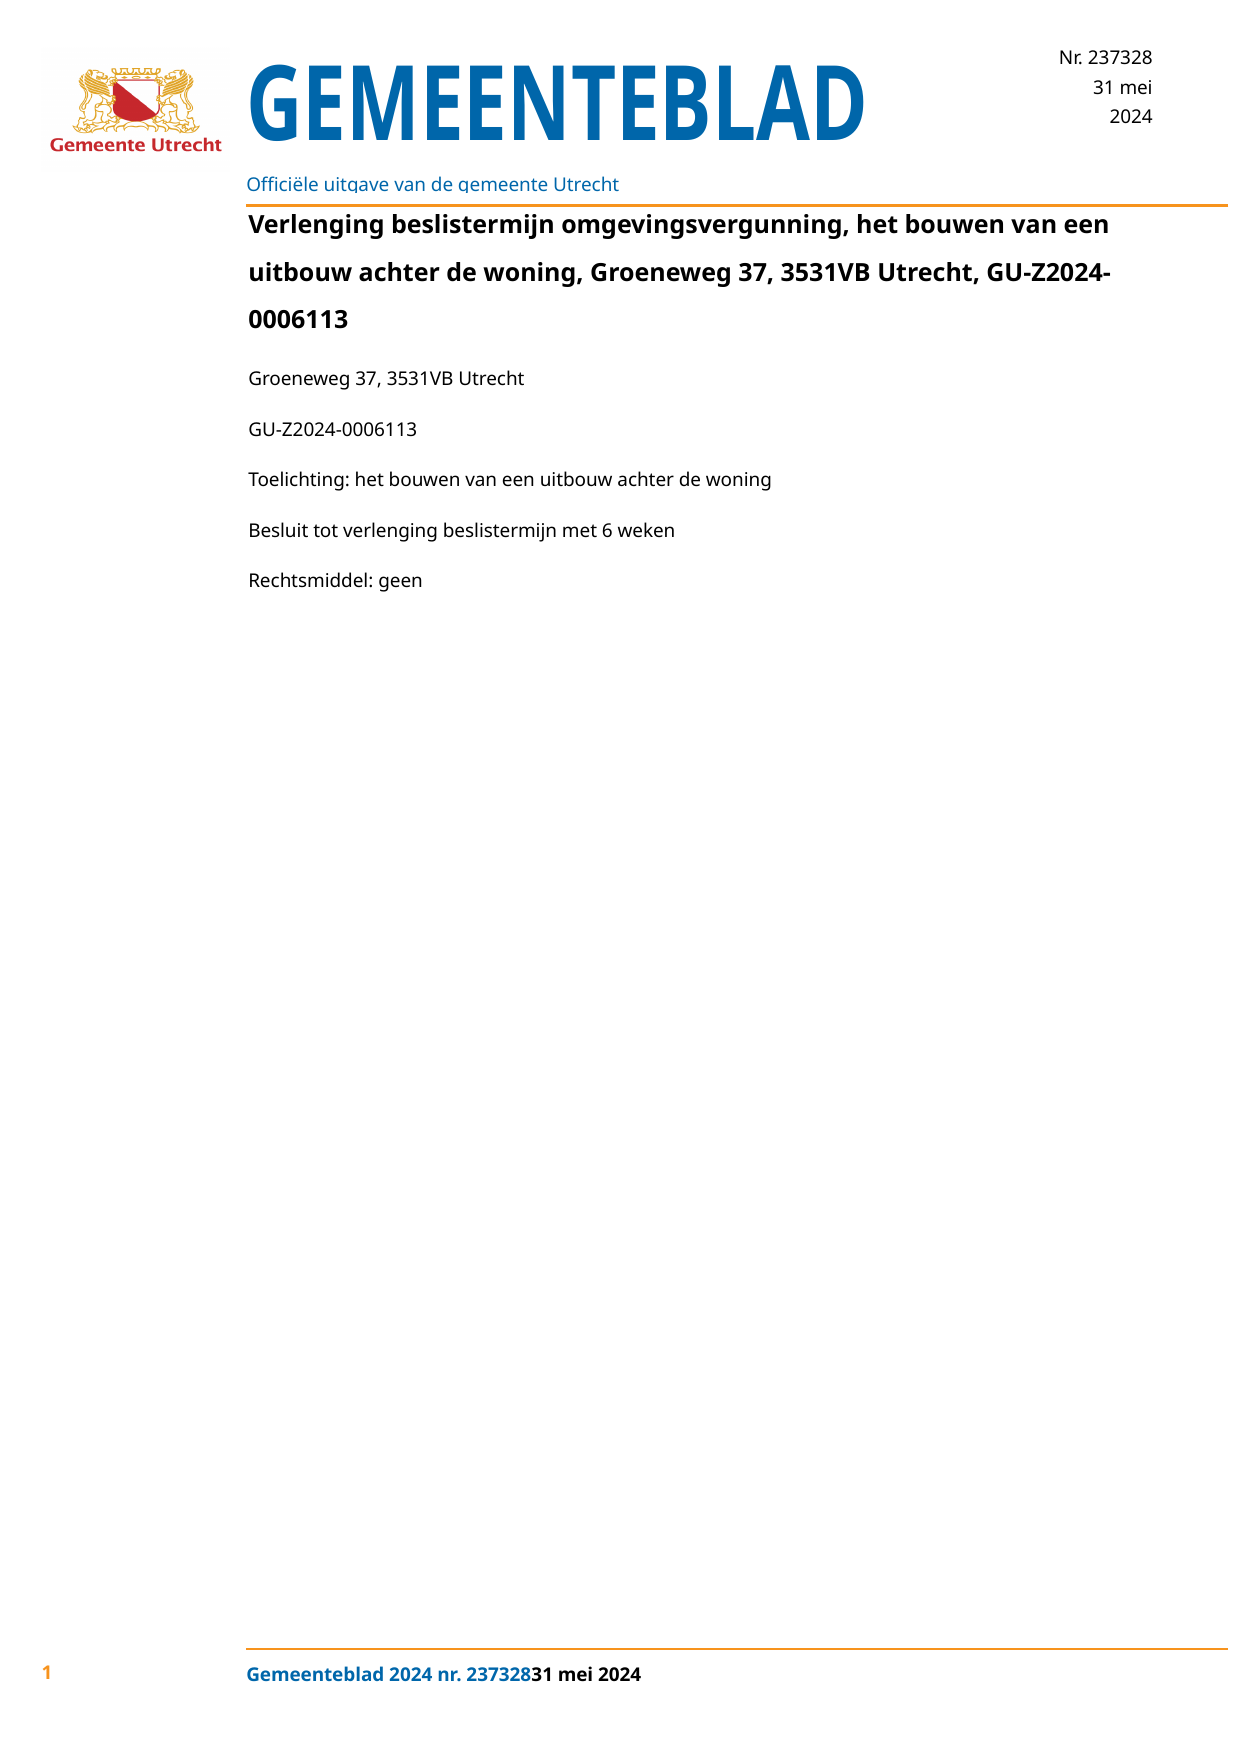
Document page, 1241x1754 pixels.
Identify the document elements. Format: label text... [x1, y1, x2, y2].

text Besluit tot verlenging beslistermijn met 6 weken [248, 517, 1152, 542]
text Toelichting: het bouwen van een uitbouw achter de woning [248, 466, 1152, 492]
text Groeneweg 37, 3531VB Utrecht [248, 366, 1152, 391]
picture [41, 47, 231, 172]
text GU-Z2024-0006113 [248, 416, 1152, 442]
text Rechtsmiddel: geen [248, 567, 1152, 593]
text Verlenging beslistermijn omgevingsvergunning, het bouwen van een uitbouw achter de woning, Groeneweg 37, 3531VB Utrecht, GU-Z2024-0006113 [248, 207, 1152, 336]
